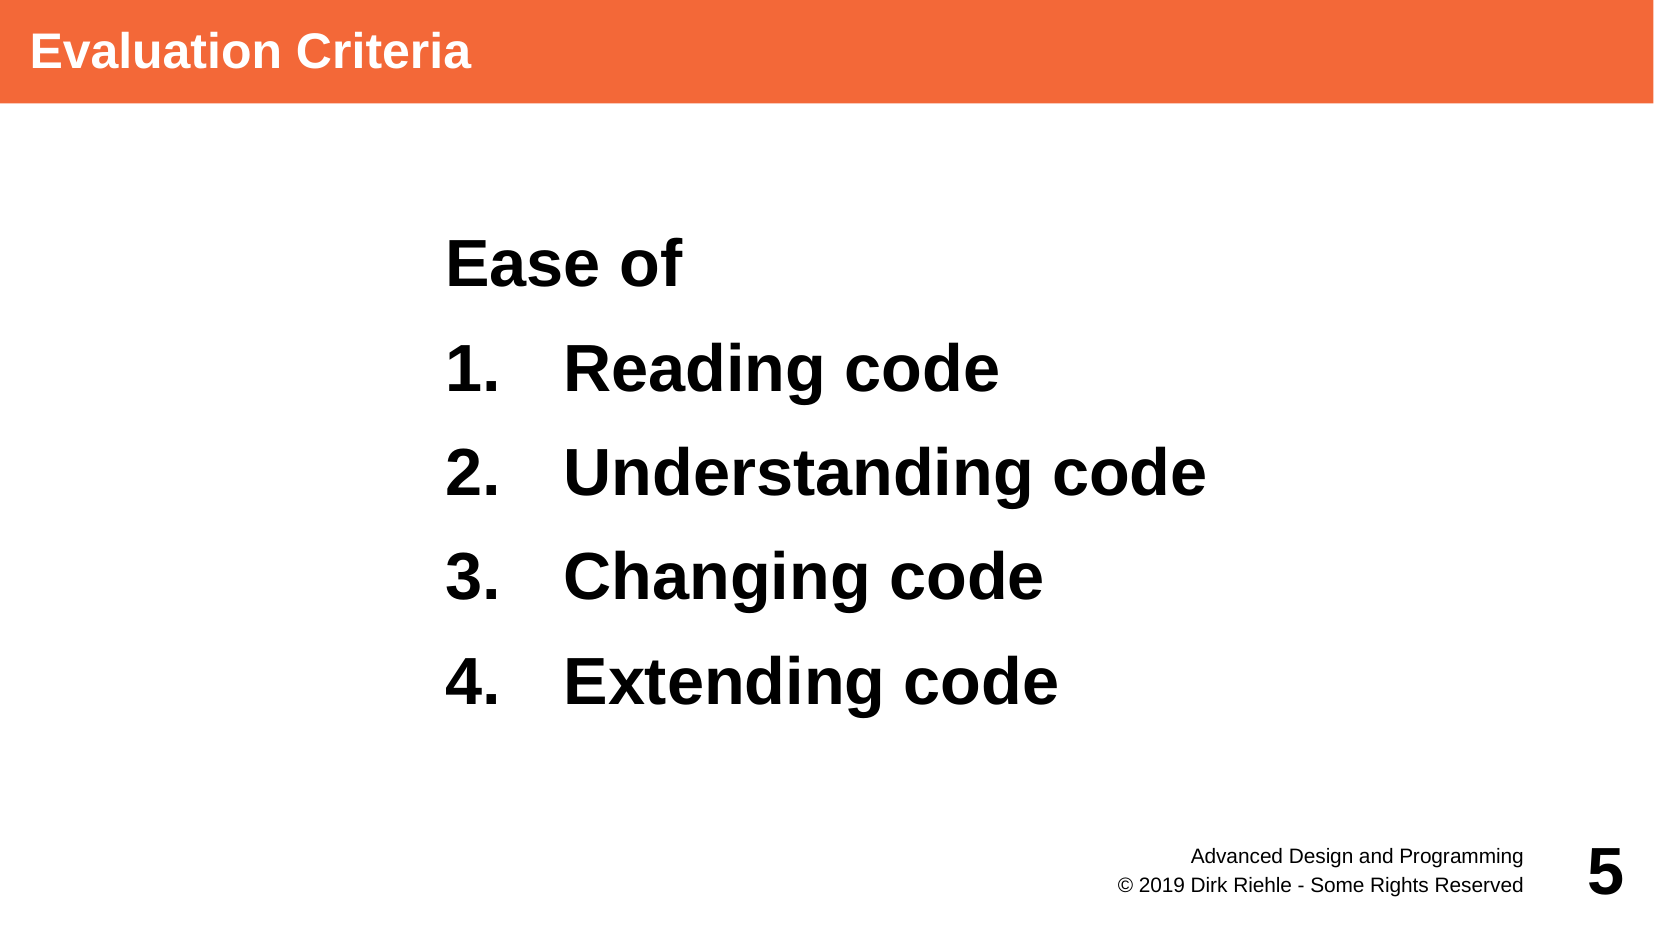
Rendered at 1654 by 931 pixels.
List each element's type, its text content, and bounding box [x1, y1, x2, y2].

title Evaluation Criteria [0, 0, 1654, 104]
subtitle Ease of Reading code Understanding code Changing code Extending code [29, 132, 1625, 813]
